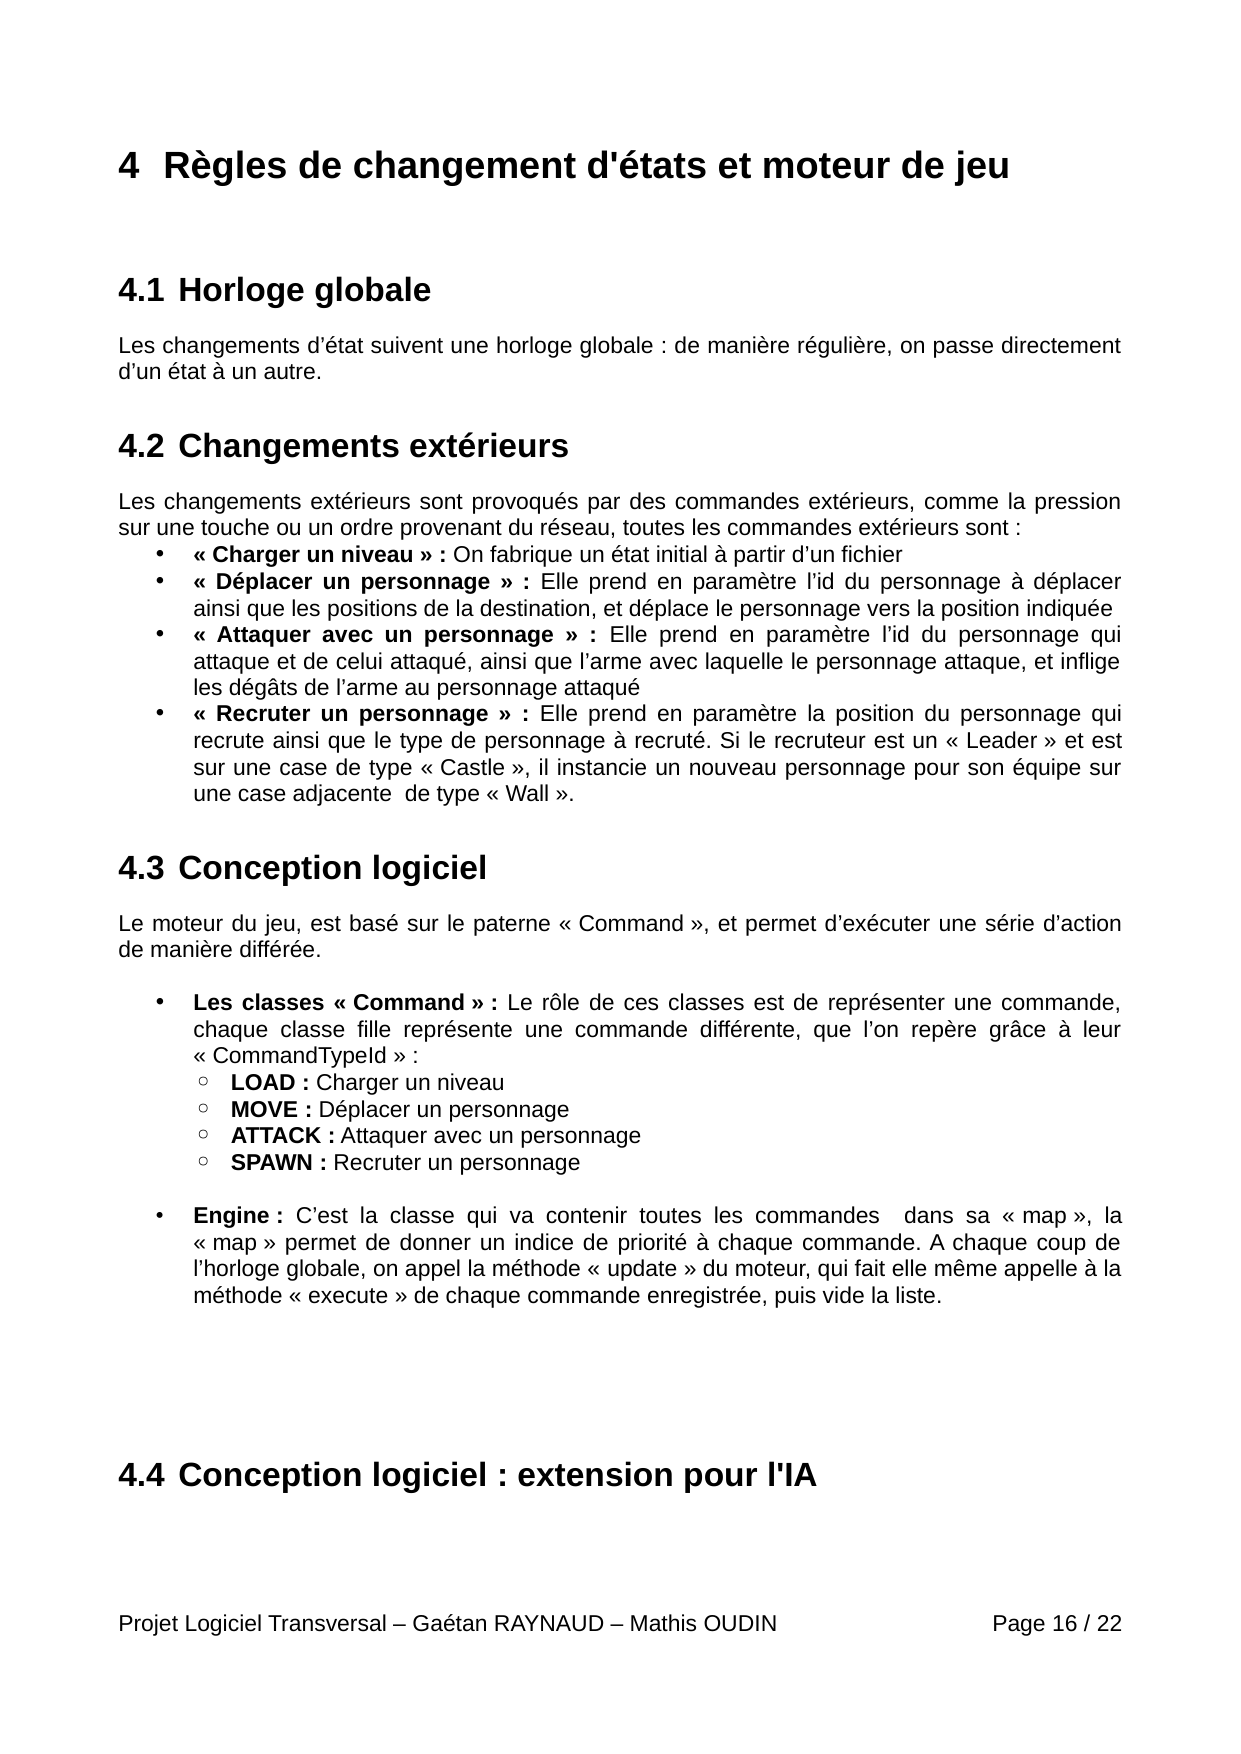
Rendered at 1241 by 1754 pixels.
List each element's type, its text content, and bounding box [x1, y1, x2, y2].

text Les changements d’état suivent une horloge globale : de manière régulière, on passe directement d’un état à un autre. [118, 332, 1122, 384]
list LOAD : Charger un niveau [193, 1069, 1122, 1096]
list ATTACK : Attaquer avec un personnage [193, 1122, 1122, 1149]
text Le moteur du jeu, est basé sur le paterne « Command », et permet d’exécuter une série d’action de manière différée. [118, 910, 1122, 963]
subtitle Horloge globale [118, 269, 1122, 308]
subtitle Conception logiciel [118, 848, 1122, 886]
subtitle Conception logiciel : extension pour l'IA [118, 1455, 1122, 1493]
list « Charger un niveau » : On fabrique un état initial à partir d’un fichier [156, 541, 1122, 568]
subtitle Changements extérieurs [118, 426, 1122, 464]
subtitle Règles de changement d'états et moteur de jeu [118, 143, 1122, 187]
list « Déplacer un personnage » : Elle prend en paramètre l’id du personnage à déplacer ainsi que les positions de la destination, et déplace le personnage vers la position indiquée [156, 568, 1122, 621]
list Engine : C’est la classe qui va contenir toutes les commandes dans sa « map », la « map » permet de donner un indice de priorité à chaque commande. A chaque coup de l’horloge globale, on appel la méthode « update » du moteur, qui fait elle même appelle à la méthode « execute » de chaque commande enregistrée, puis vide la liste. [156, 1202, 1122, 1308]
list MOVE : Déplacer un personnage [193, 1096, 1122, 1122]
list « Attaquer avec un personnage » : Elle prend en paramètre l’id du personnage qui attaque et de celui attaqué, ainsi que l’arme avec laquelle le personnage attaque, et inflige les dégâts de l’arme au personnage attaqué [156, 621, 1122, 700]
list Les classes « Command » : Le rôle de ces classes est de représenter une commande, chaque classe fille représente une commande différente, que l’on repère grâce à leur « CommandTypeId » : [156, 989, 1122, 1069]
list SPAWN : Recruter un personnage [193, 1149, 1122, 1176]
text Les changements extérieurs sont provoqués par des commandes extérieurs, comme la pression sur une touche ou un ordre provenant du réseau, toutes les commandes extérieurs sont : [118, 488, 1122, 541]
list « Recruter un personnage » : Elle prend en paramètre la position du personnage qui recrute ainsi que le type de personnage à recruté. Si le recruteur est un « Leader » et est sur une case de type « Castle », il instancie un nouveau personnage pour son équipe sur une case adjacente de type « Wall ». [156, 700, 1122, 806]
